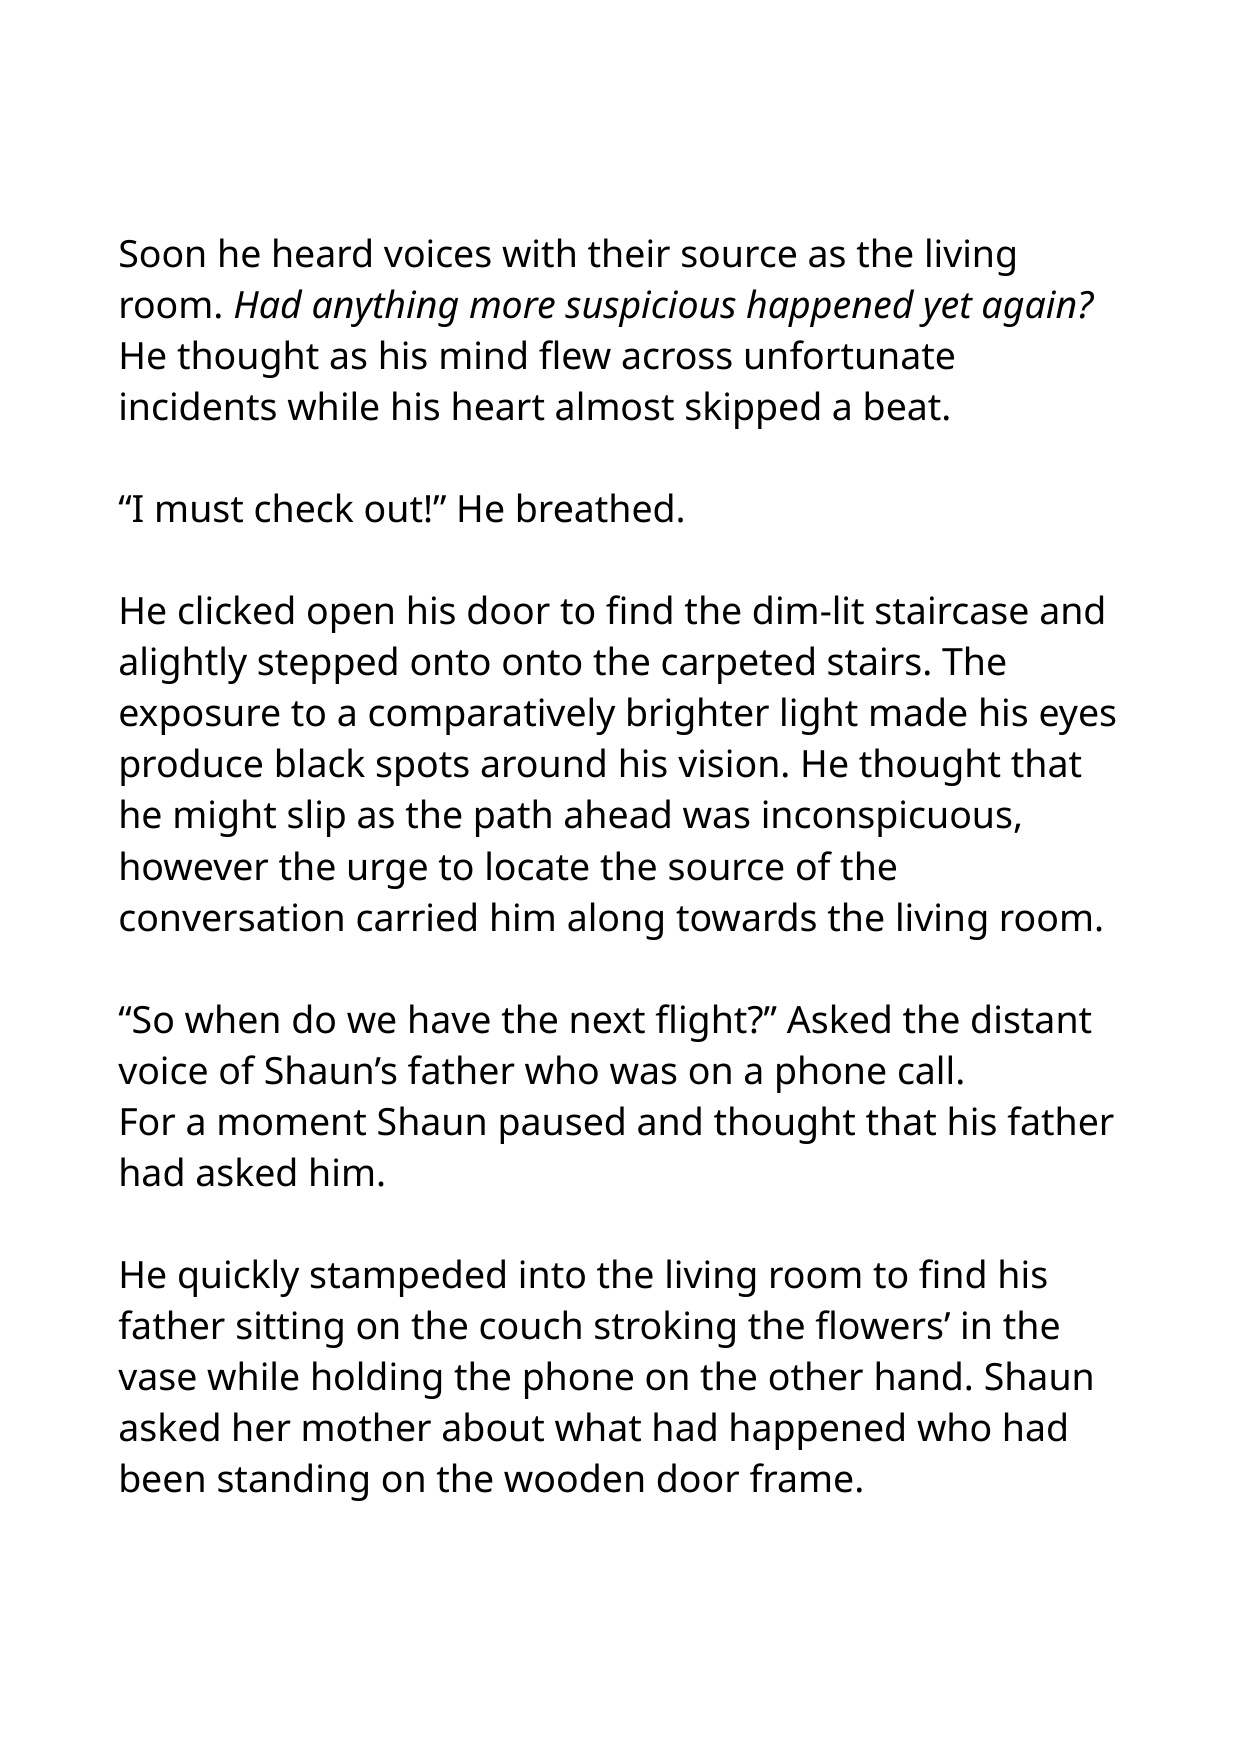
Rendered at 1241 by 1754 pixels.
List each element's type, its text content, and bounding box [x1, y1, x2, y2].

text He quickly stampeded into the living room to find his father sitting on the couch stroking the flowers’ in the vase while holding the phone on the other hand. Shaun asked her mother about what had happened who had been standing on the wooden door frame. [118, 1248, 1122, 1503]
text Soon he heard voices with their source as the living room. Had anything more suspicious happened yet again? He thought as his mind flew across unfortunate incidents while his heart almost skipped a beat. [118, 227, 1122, 432]
text He clicked open his door to find the dim-lit staircase and alightly stepped onto onto the carpeted stairs. The exposure to a comparatively brighter light made his eyes produce black spots around his vision. He thought that he might slip as the path ahead was inconspicuous, however the urge to locate the source of the conversation carried him along towards the living room. [118, 585, 1122, 942]
text “So when do we have the next flight?” Asked the distant voice of Shaun’s father who was on a phone call. [118, 993, 1122, 1095]
text For a moment Shaun paused and thought that his father had asked him. [118, 1095, 1122, 1197]
text “I must check out!” He breathed. [118, 483, 1122, 534]
